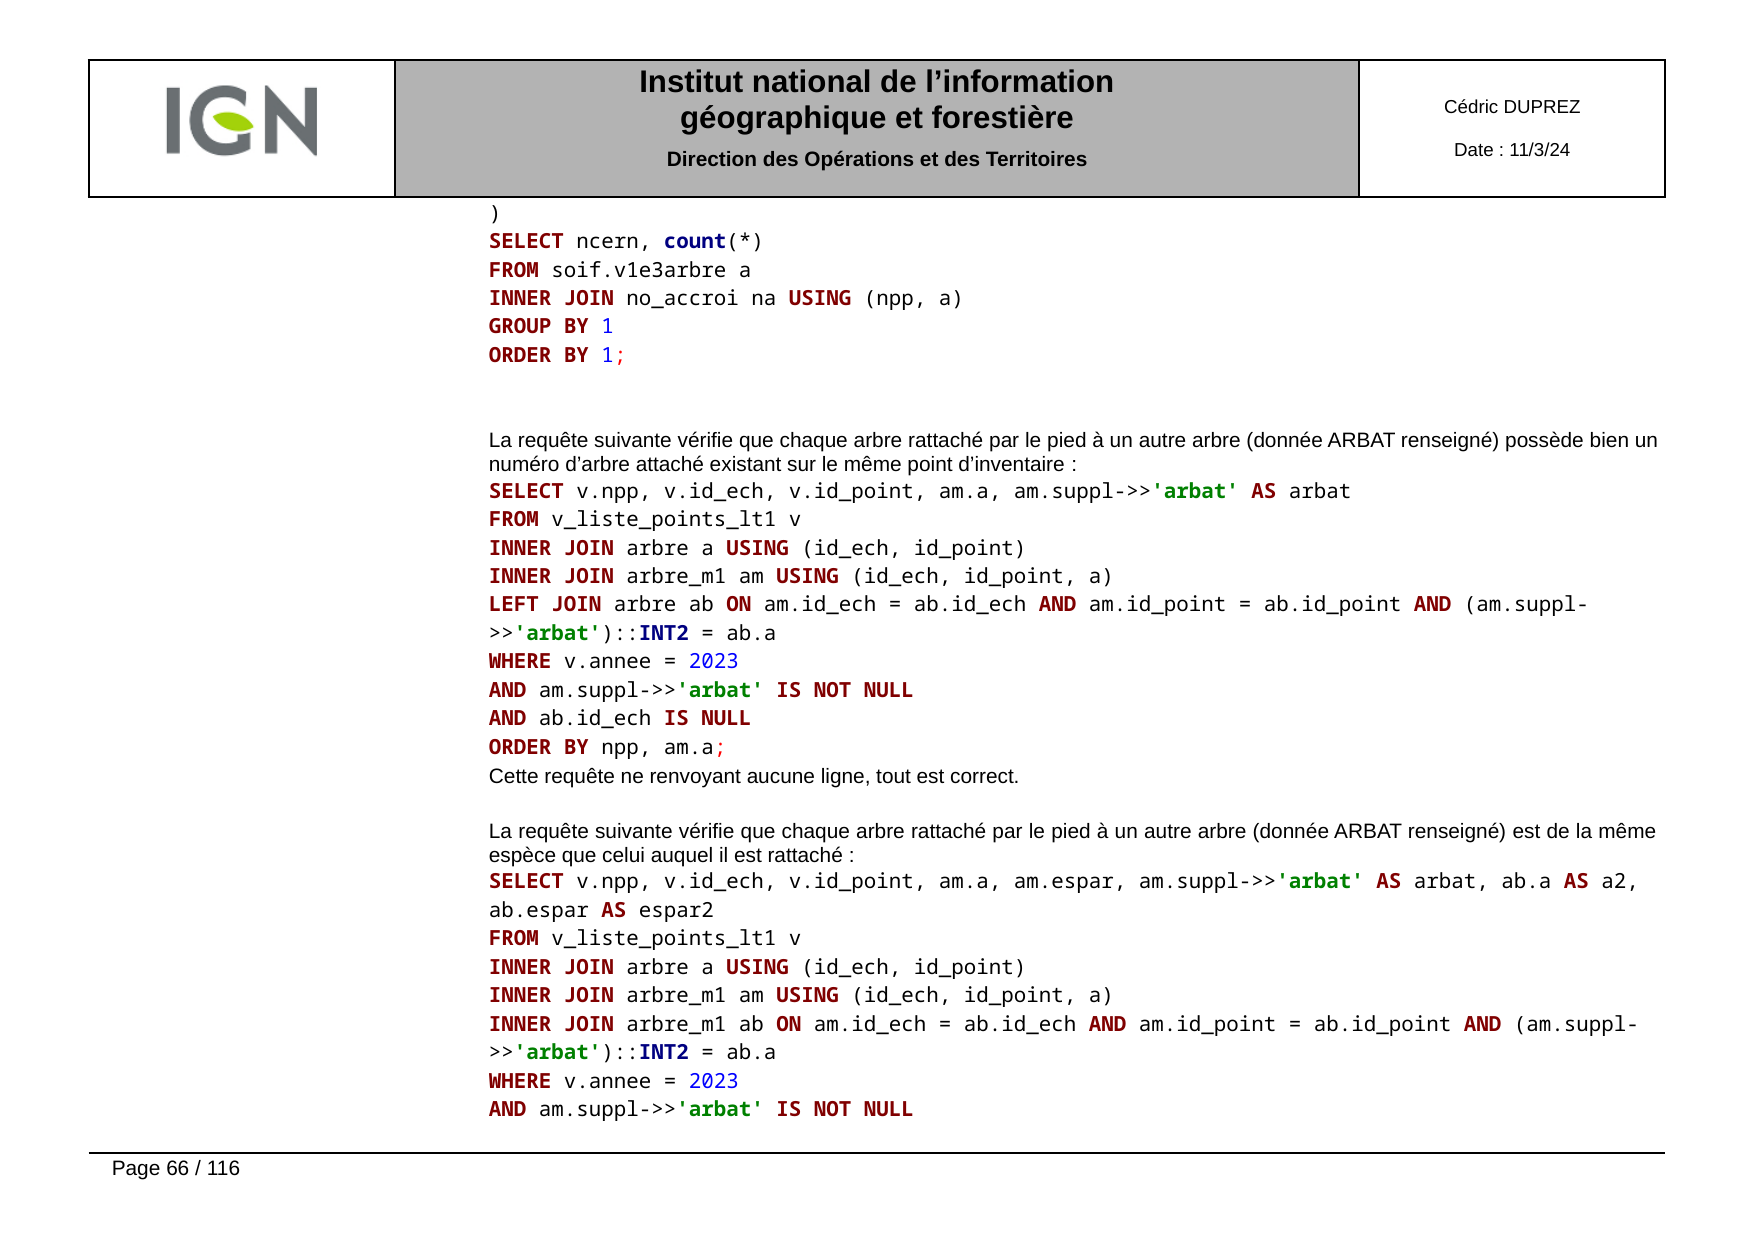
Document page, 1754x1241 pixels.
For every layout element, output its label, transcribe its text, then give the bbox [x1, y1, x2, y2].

table_cell [89, 198, 483, 1128]
table_cell ) SELECT ncern, count(*) FROM soif.v1e3arbre a INNER JOIN no_accroi na USING (npp, a) GROUP BY 1 ORDER BY 1; La requête suivante vérifie que chaque arbre rattaché par le pied à un autre arbre (donnée ARBAT renseigné) possède bien un numéro d’arbre attaché existant sur le même point d’inventaire : SELECT v.npp, v.id_ech, v.id_point, am.a, am.suppl->>'arbat' AS arbat FROM v_liste_points_lt1 v INNER JOIN arbre a USING (id_ech, id_point) INNER JOIN arbre_m1 am USING (id_ech, id_point, a) LEFT JOIN arbre ab ON am.id_ech = ab.id_ech AND am.id_point = ab.id_point AND (am.suppl->>'arbat')::INT2 = ab.a WHERE v.annee = 2023 AND am.suppl->>'arbat' IS NOT NULL AND ab.id_ech IS NULL ORDER BY npp, am.a; Cette requête ne renvoyant aucune ligne, tout est correct. La requête suivante vérifie que chaque arbre rattaché par le pied à un autre arbre (donnée ARBAT renseigné) est de la même espèce que celui auquel il est rattaché : SELECT v.npp, v.id_ech, v.id_point, am.a, am.espar, am.suppl->>'arbat' AS arbat, ab.a AS a2, ab.espar AS espar2 FROM v_liste_points_lt1 v INNER JOIN arbre a USING (id_ech, id_point) INNER JOIN arbre_m1 am USING (id_ech, id_point, a) INNER JOIN arbre_m1 ab ON am.id_ech = ab.id_ech AND am.id_point = ab.id_point AND (am.suppl->>'arbat')::INT2 = ab.a WHERE v.annee = 2023 AND am.suppl->>'arbat' IS NOT NULL [483, 198, 1665, 1128]
picture [141, 62, 343, 180]
